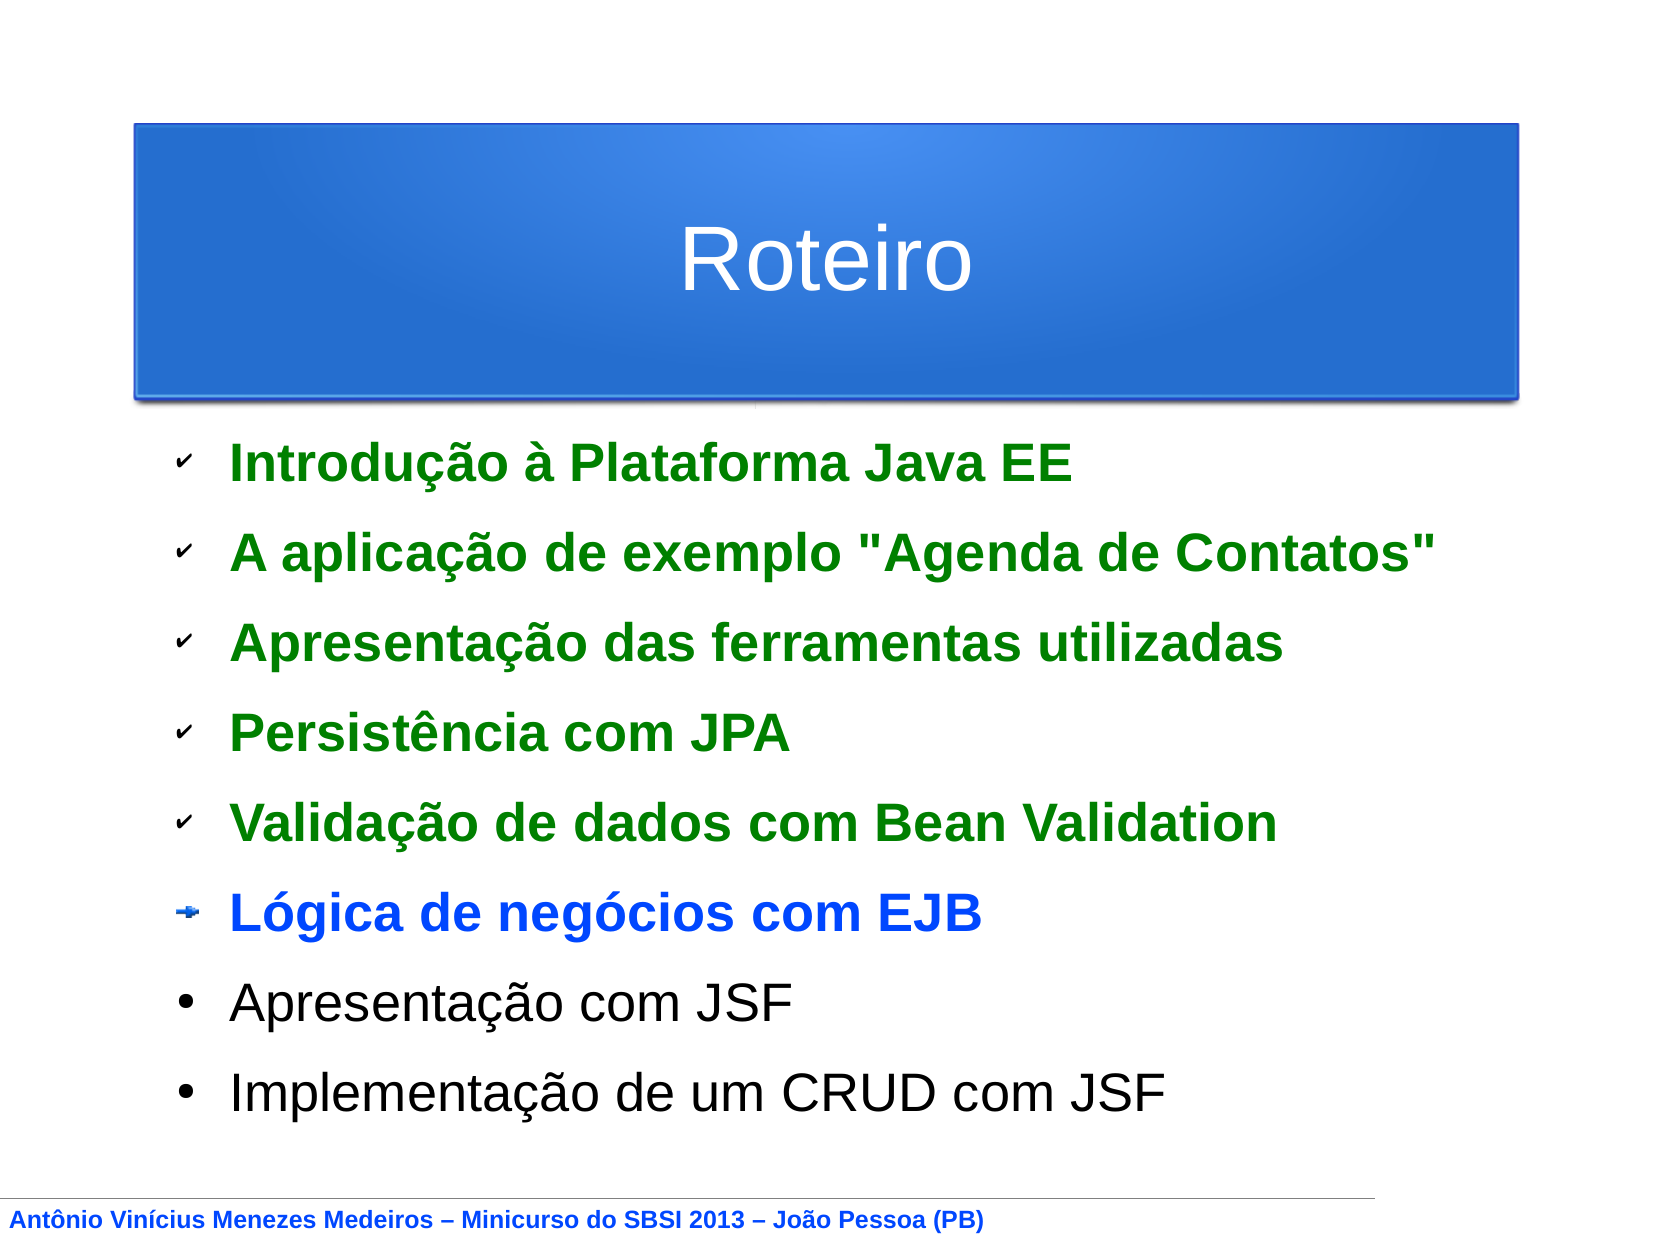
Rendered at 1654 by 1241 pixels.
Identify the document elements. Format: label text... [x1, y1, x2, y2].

list Introdução à Plataforma Java EE A aplicação de exemplo "Agenda de Contatos" Apresentação das ferramentas utilizadas Persistência com JPA Validação de dados com Bean Validation Lógica de negócios com EJB Apresentação com JSF Implementação de um CRUD com JSF [158, 431, 1495, 1152]
picture [129, 123, 1524, 409]
title Roteiro [232, 143, 1421, 375]
